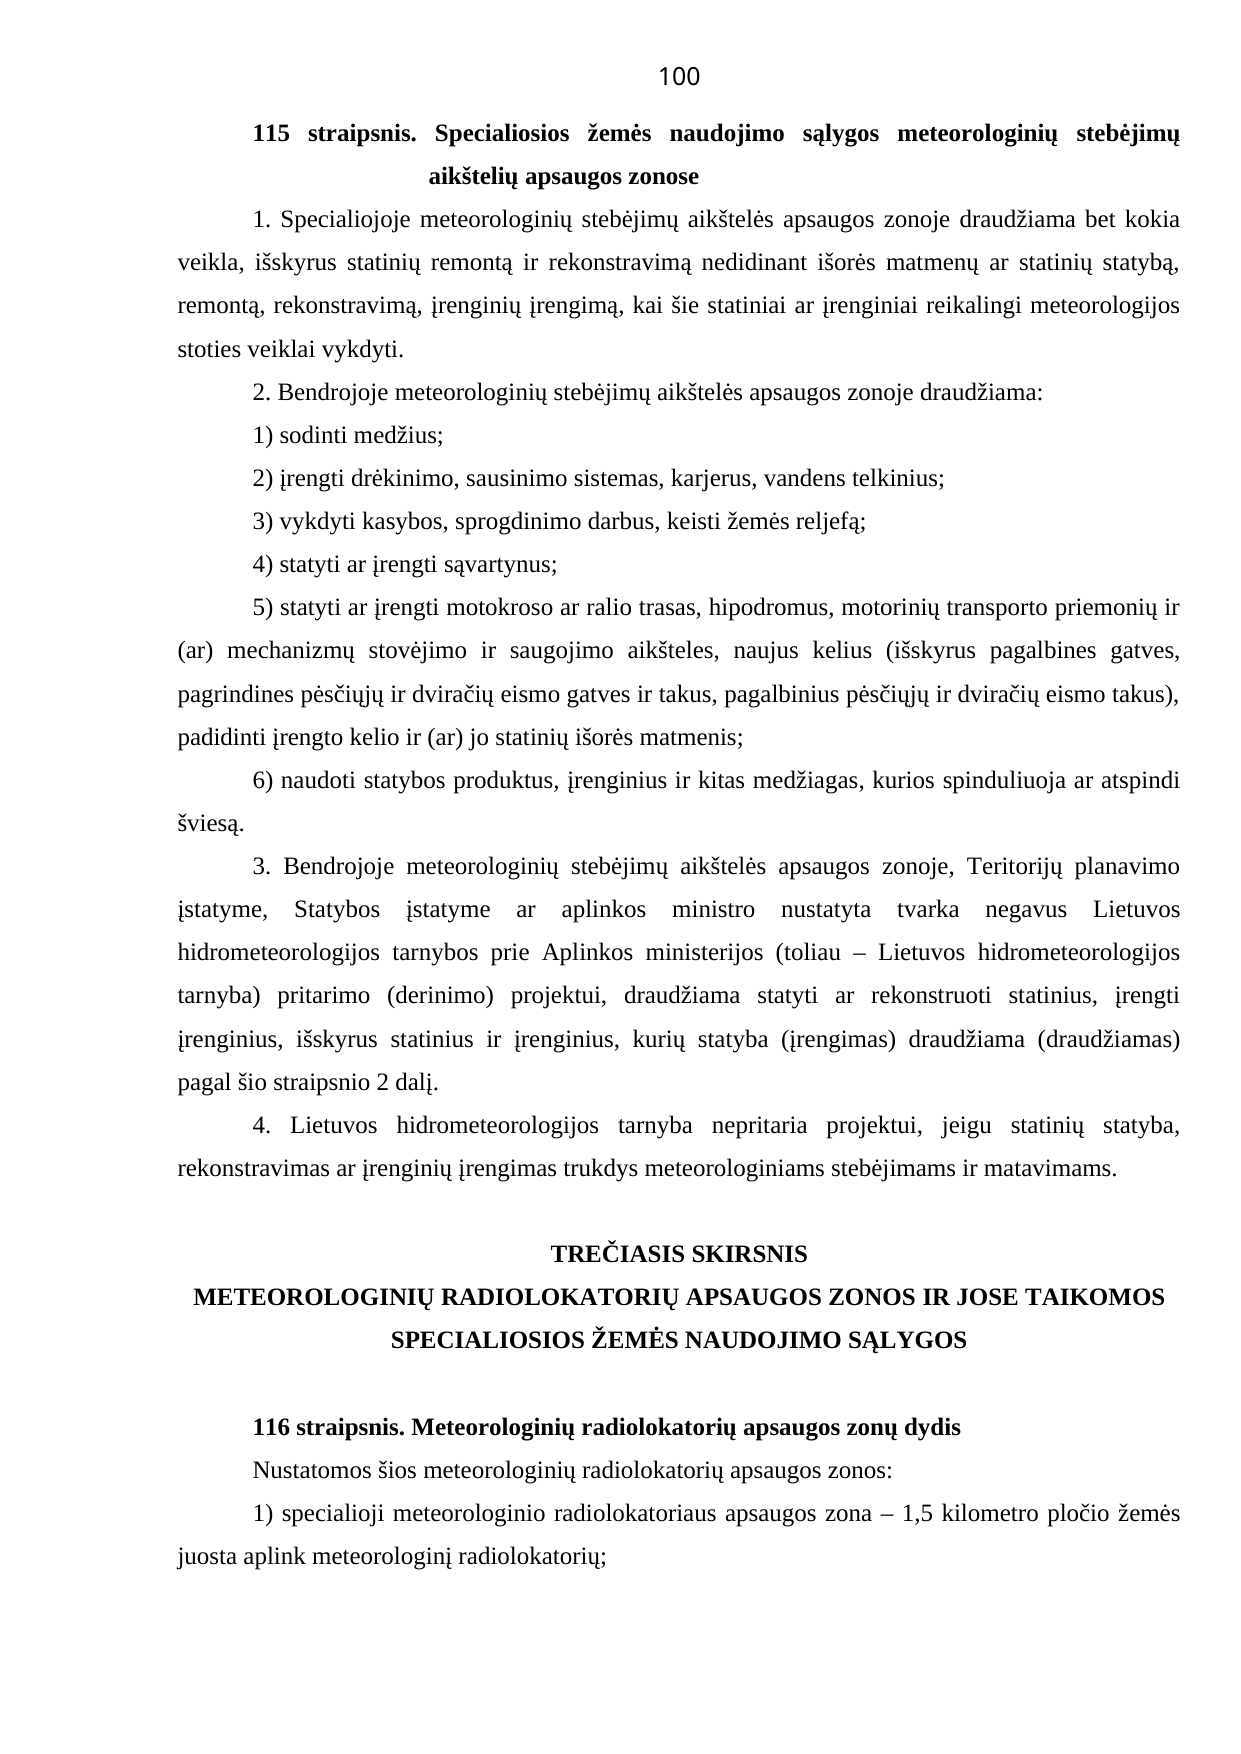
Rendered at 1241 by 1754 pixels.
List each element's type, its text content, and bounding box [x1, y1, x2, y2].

text 2) įrengti drėkinimo, sausinimo sistemas, karjerus, vandens telkinius; [177, 463, 1181, 492]
text 4. Lietuvos hidrometeorologijos tarnyba nepritaria projektui, jeigu statinių statyba, rekonstravimas ar įrenginių įrengimas trukdys meteorologiniams stebėjimams ir matavimams. [177, 1110, 1181, 1182]
text 115 straipsnis. Specialiosios žemės naudojimo sąlygos meteorologinių stebėjimų aikštelių apsaugos zonose [252, 118, 1181, 190]
text 3) vykdyti kasybos, sprogdinimo darbus, keisti žemės reljefą; [177, 506, 1181, 535]
text 4) statyti ar įrengti sąvartynus; [177, 549, 1181, 578]
text 1) sodinti medžius; [177, 420, 1181, 449]
text 2. Bendrojoje meteorologinių stebėjimų aikštelės apsaugos zonoje draudžiama: [177, 377, 1181, 406]
text Nustatomos šios meteorologinių radiolokatorių apsaugos zonos: [177, 1455, 1181, 1484]
text 1. Specialiojoje meteorologinių stebėjimų aikštelės apsaugos zonoje draudžiama bet kokia veikla, išskyrus statinių remontą ir rekonstravimą nedidinant išorės matmenų ar statinių statybą, remontą, rekonstravimą, įrenginių įrengimą, kai šie statiniai ar įrenginiai reikalingi meteorologijos stoties veiklai vykdyti. [177, 204, 1181, 362]
text 5) statyti ar įrengti motokroso ar ralio trasas, hipodromus, motorinių transporto priemonių ir (ar) mechanizmų stovėjimo ir saugojimo aikšteles, naujus kelius (išskyrus pagalbines gatves, pagrindines pėsčiųjų ir dviračių eismo gatves ir takus, pagalbinius pėsčiųjų ir dviračių eismo takus), padidinti įrengto kelio ir (ar) jo statinių išorės matmenis; [177, 592, 1181, 751]
text 1) specialioji meteorologinio radiolokatoriaus apsaugos zona – 1,5 kilometro pločio žemės juosta aplink meteorologinį radiolokatorių; [177, 1498, 1181, 1570]
text TREČIASIS SKIRSNIS [177, 1239, 1181, 1268]
text METEOROLOGINIŲ RADIOLOKATORIŲ APSAUGOS ZONOS IR JOSE TAIKOMOS SPECIALIOSIOS ŽEMĖS NAUDOJIMO SĄLYGOS [177, 1282, 1181, 1354]
text 3. Bendrojoje meteorologinių stebėjimų aikštelės apsaugos zonoje, Teritorijų planavimo įstatyme, Statybos įstatyme ar aplinkos ministro nustatyta tvarka negavus Lietuvos hidrometeorologijos tarnybos prie Aplinkos ministerijos (toliau – Lietuvos hidrometeorologijos tarnyba) pritarimo (derinimo) projektui, draudžiama statyti ar rekonstruoti statinius, įrengti įrenginius, išskyrus statinius ir įrenginius, kurių statyba (įrengimas) draudžiama (draudžiamas) pagal šio straipsnio 2 dalį. [177, 851, 1181, 1096]
text 116 straipsnis. Meteorologinių radiolokatorių apsaugos zonų dydis [177, 1412, 1181, 1441]
text 6) naudoti statybos produktus, įrenginius ir kitas medžiagas, kurios spinduliuoja ar atspindi šviesą. [177, 765, 1181, 837]
